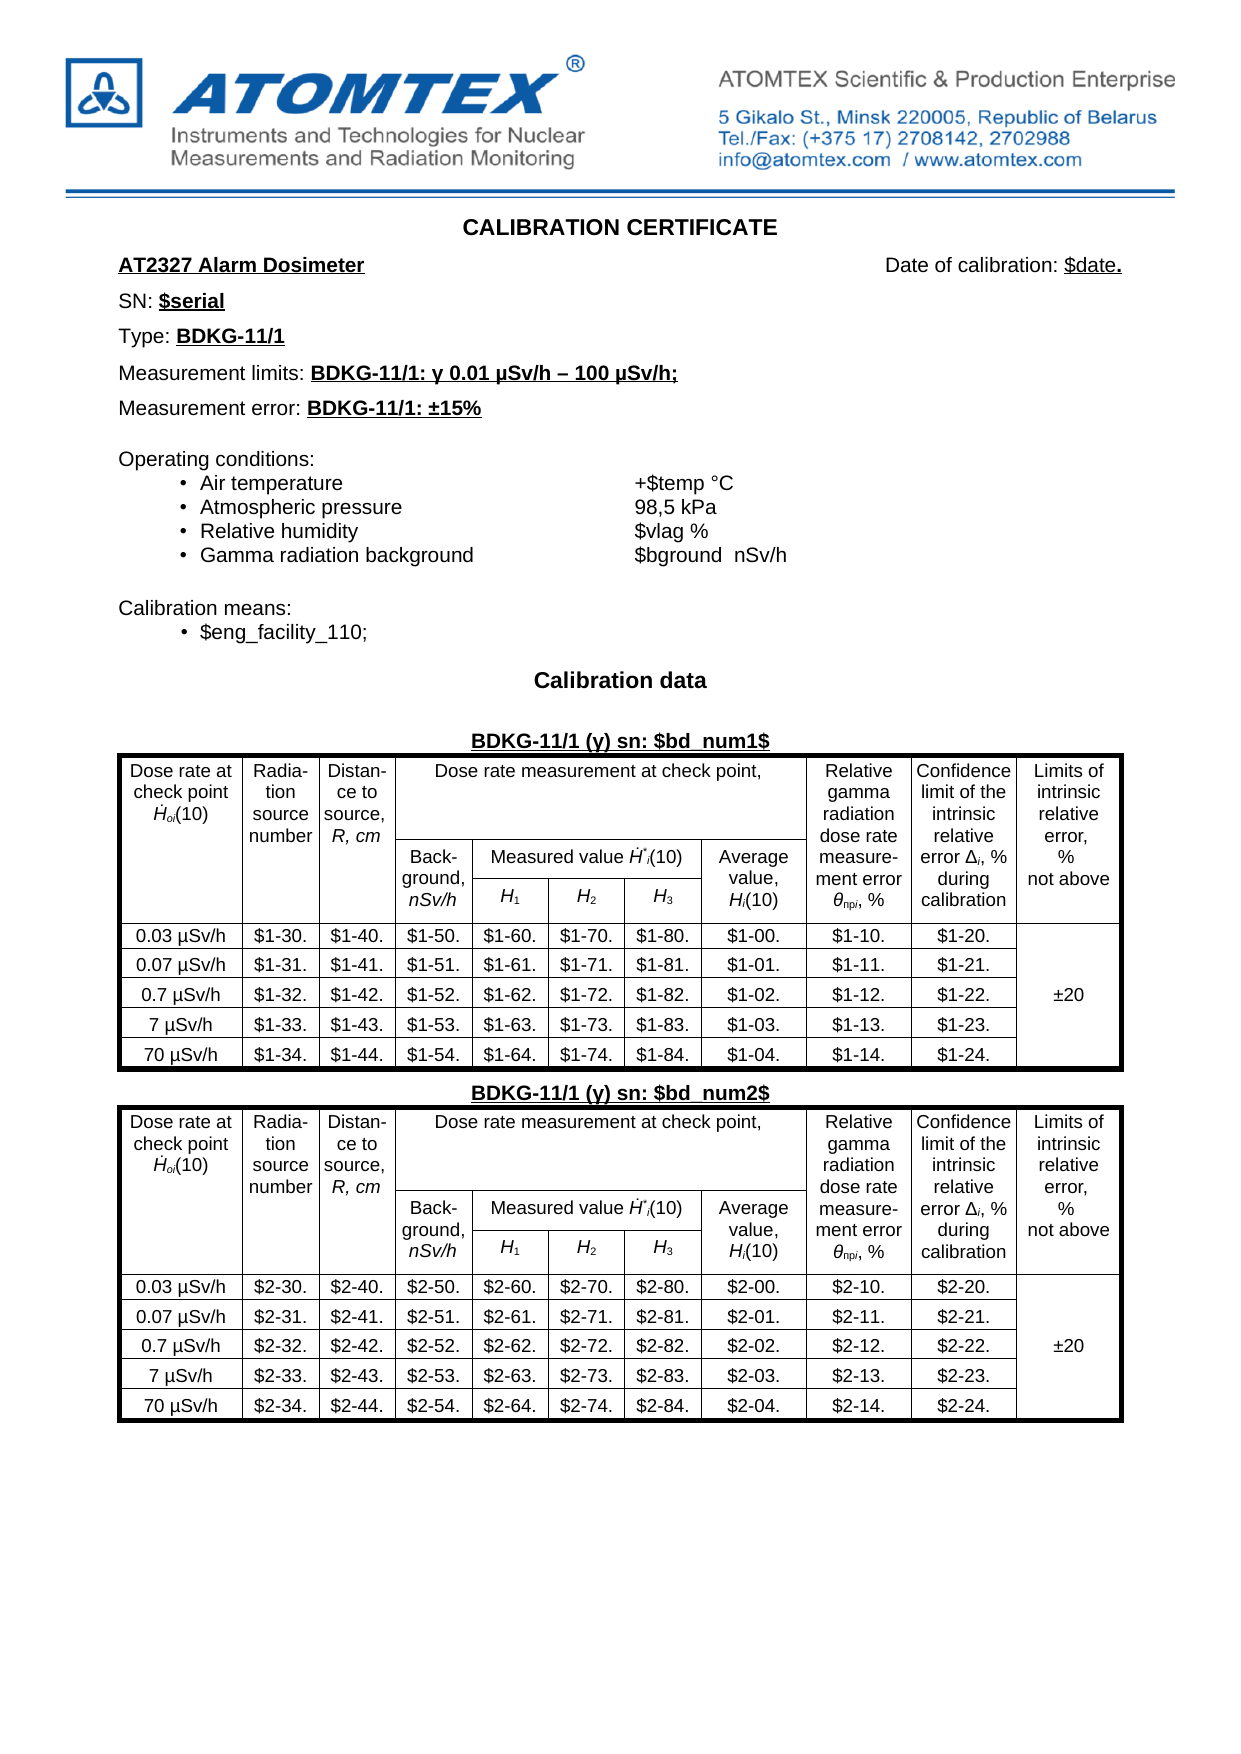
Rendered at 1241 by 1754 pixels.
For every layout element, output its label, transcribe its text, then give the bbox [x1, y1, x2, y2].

table_cell $1-13. [807, 1008, 911, 1037]
table_cell $2-22. [912, 1330, 1016, 1358]
table_cell $1-84. [625, 1038, 701, 1066]
table_cell $1-82. [625, 978, 701, 1007]
table_cell $1-52. [396, 978, 472, 1007]
text Measurement error: BDKG-11/1: ±15% [118, 396, 1122, 420]
text AT2327 Alarm Dosimeter Date of calibration: $date. [118, 252, 1122, 276]
table_cell $1-70. [549, 924, 624, 948]
table_cell $1-33. [243, 1008, 319, 1037]
table_cell Confidence limit of the intrinsic relative error Δi, % during calibration [912, 1110, 1016, 1274]
table_cell 7 µSv/h [122, 1359, 242, 1388]
table_cell 70 µSv/h [122, 1038, 242, 1066]
table_cell $2-00. [702, 1275, 806, 1299]
table_cell $2-34. [243, 1389, 319, 1418]
table_cell $1-51. [396, 949, 472, 977]
table_cell H3 [625, 1231, 701, 1274]
table_cell $2-71. [549, 1300, 624, 1329]
table_cell $1-50. [396, 924, 472, 948]
table_cell H3 [625, 879, 701, 923]
table_cell $1-31. [243, 949, 319, 977]
table_cell $2-74. [549, 1389, 624, 1418]
table_cell $2-70. [549, 1275, 624, 1299]
table_cell 0.07 µSv/h [122, 949, 242, 977]
table_cell $2-10. [807, 1275, 911, 1299]
text Calibration means: [118, 596, 1122, 619]
text SN: $serial [118, 288, 1122, 312]
table_cell H2 [549, 1231, 624, 1274]
table_cell $1-42. [320, 978, 395, 1007]
table_cell $1-20. [912, 924, 1016, 948]
table_cell $1-01. [702, 949, 806, 977]
table_cell $1-43. [320, 1008, 395, 1037]
table_cell $1-02. [702, 978, 806, 1007]
table_cell $2-83. [625, 1359, 701, 1388]
table_cell 7 µSv/h [122, 1008, 242, 1037]
table_cell $1-34. [243, 1038, 319, 1066]
table_cell Relative gamma radiation dose rate measure-ment error θпрi, % [807, 758, 911, 923]
table_cell $1-83. [625, 1008, 701, 1037]
table_cell Back-ground, nSv/h [396, 840, 472, 923]
table_cell $1-22. [912, 978, 1016, 1007]
table_cell $2-63. [473, 1359, 548, 1388]
list Relative humidity $vlag % [179, 519, 1122, 543]
table_cell $1-11. [807, 949, 911, 977]
table_cell $2-72. [549, 1330, 624, 1358]
table_cell $2-33. [243, 1359, 319, 1388]
table_cell $1-73. [549, 1008, 624, 1037]
table_cell ±20 [1017, 1275, 1119, 1418]
table_cell $2-84. [625, 1389, 701, 1418]
table_cell $2-53. [396, 1359, 472, 1388]
table_cell Distan-ce to source, R, сm [320, 758, 395, 923]
table_cell $1-61. [473, 949, 548, 977]
text Calibration data [118, 667, 1122, 694]
table_cell $2-32. [243, 1330, 319, 1358]
table_cell Average value, Hi(10) [702, 1191, 806, 1274]
table_cell $2-64. [473, 1389, 548, 1418]
table_cell $2-13. [807, 1359, 911, 1388]
table_cell Back-ground, nSv/h [396, 1191, 472, 1274]
table_cell Dose rate at check point Ḣoi(10) [122, 758, 242, 923]
table_cell 0.03 µSv/h [122, 1275, 242, 1299]
list Atmospheric pressure 98,5 kPa [179, 494, 1122, 519]
table_cell $2-62. [473, 1330, 548, 1358]
table_cell $2-60. [473, 1275, 548, 1299]
table_cell Limits of intrinsic relative error, % not above [1017, 758, 1119, 923]
table_cell $2-02. [702, 1330, 806, 1358]
table_cell $1-74. [549, 1038, 624, 1066]
table_cell $2-01. [702, 1300, 806, 1329]
table_cell Dose rate measurement at check point, [396, 1110, 806, 1190]
table_cell $2-14. [807, 1389, 911, 1418]
list Gamma radiation background $bground nSv/h [179, 543, 1122, 567]
table_cell Relative gamma radiation dose rate measure-ment error θпрi, % [807, 1110, 911, 1274]
table_cell $1-03. [702, 1008, 806, 1037]
table_cell Dose rate at check point Ḣoi(10) [122, 1110, 242, 1274]
table_cell Radia-tion source number [243, 1110, 319, 1274]
table_cell $1-54. [396, 1038, 472, 1066]
table_cell 0.07 µSv/h [122, 1300, 242, 1329]
table_cell $2-31. [243, 1300, 319, 1329]
table_cell $1-53. [396, 1008, 472, 1037]
table_cell $1-81. [625, 949, 701, 977]
table_header BDKG-11/1 (γ) sn: $bd_num2$ [119, 1072, 1121, 1104]
table_cell H1 [473, 1231, 548, 1274]
table_cell 0.03 µSv/h [122, 924, 242, 948]
table_cell $1-63. [473, 1008, 548, 1037]
table_cell $1-40. [320, 924, 395, 948]
table_cell $2-04. [702, 1389, 806, 1418]
table_cell Average value, Hi(10) [702, 840, 806, 923]
table_cell $2-30. [243, 1275, 319, 1299]
table_cell $1-14. [807, 1038, 911, 1066]
table_cell $1-12. [807, 978, 911, 1007]
table_cell $2-50. [396, 1275, 472, 1299]
table_cell Measured value Ḣ*i(10) [473, 840, 701, 878]
list $eng_facility_110; [123, 619, 1122, 643]
table_cell Confidence limit of the intrinsic relative error Δi, % during calibration [912, 758, 1016, 923]
table_cell $2-42. [320, 1330, 395, 1358]
table_cell 70 µSv/h [122, 1389, 242, 1418]
table_cell $2-43. [320, 1359, 395, 1388]
table_cell Distan-ce to source, R, сm [320, 1110, 395, 1274]
table_cell $2-03. [702, 1359, 806, 1388]
table_cell 0.7 µSv/h [122, 1330, 242, 1358]
table_cell $1-32. [243, 978, 319, 1007]
table_cell Dose rate measurement at check point, [396, 758, 806, 839]
table_cell $1-72. [549, 978, 624, 1007]
table_cell $2-12. [807, 1330, 911, 1358]
table_header BDKG-11/1 (γ) sn: $bd_num1$ [119, 720, 1121, 753]
table_cell $1-21. [912, 949, 1016, 977]
table_cell $2-52. [396, 1330, 472, 1358]
table_cell $2-80. [625, 1275, 701, 1299]
table_cell $2-51. [396, 1300, 472, 1329]
table_cell $1-24. [912, 1038, 1016, 1066]
text Type: BDKG-11/1 [118, 324, 1122, 348]
table_cell $2-54. [396, 1389, 472, 1418]
table_cell $2-82. [625, 1330, 701, 1358]
table_cell Measured value Ḣ*i(10) [473, 1191, 701, 1230]
table_cell $1-62. [473, 978, 548, 1007]
table_cell $1-10. [807, 924, 911, 948]
text Operating conditions: [118, 447, 1122, 471]
table_cell $2-73. [549, 1359, 624, 1388]
table_cell Radia-tion source number [243, 758, 319, 923]
table_cell $2-21. [912, 1300, 1016, 1329]
table_cell $1-44. [320, 1038, 395, 1066]
table_cell $1-64. [473, 1038, 548, 1066]
table_cell 0.7 µSv/h [122, 978, 242, 1007]
text CALIBRATION CERTIFICATE [118, 214, 1122, 240]
table_cell $2-24. [912, 1389, 1016, 1418]
table_cell $2-40. [320, 1275, 395, 1299]
table_cell $1-80. [625, 924, 701, 948]
table_cell $2-81. [625, 1300, 701, 1329]
table_cell $1-41. [320, 949, 395, 977]
table_cell $1-00. [702, 924, 806, 948]
text Measurement limits: BDKG-11/1: γ 0.01 µSv/h – 100 µSv/h; [118, 360, 1122, 384]
table_cell $2-41. [320, 1300, 395, 1329]
table_cell $1-60. [473, 924, 548, 948]
list Air temperature +$temp °C [179, 471, 1122, 494]
table_cell $1-71. [549, 949, 624, 977]
table_cell $1-30. [243, 924, 319, 948]
table_cell H1 [473, 879, 548, 923]
table_cell $1-23. [912, 1008, 1016, 1037]
table_cell $2-11. [807, 1300, 911, 1329]
table_cell ±20 [1017, 924, 1119, 1066]
table_cell $1-04. [702, 1038, 806, 1066]
table_cell Limits of intrinsic relative error, % not above [1017, 1110, 1119, 1274]
table_cell $2-23. [912, 1359, 1016, 1388]
table_cell $2-44. [320, 1389, 395, 1418]
table_cell $2-20. [912, 1275, 1016, 1299]
table_cell $2-61. [473, 1300, 548, 1329]
table_cell H2 [549, 879, 624, 923]
